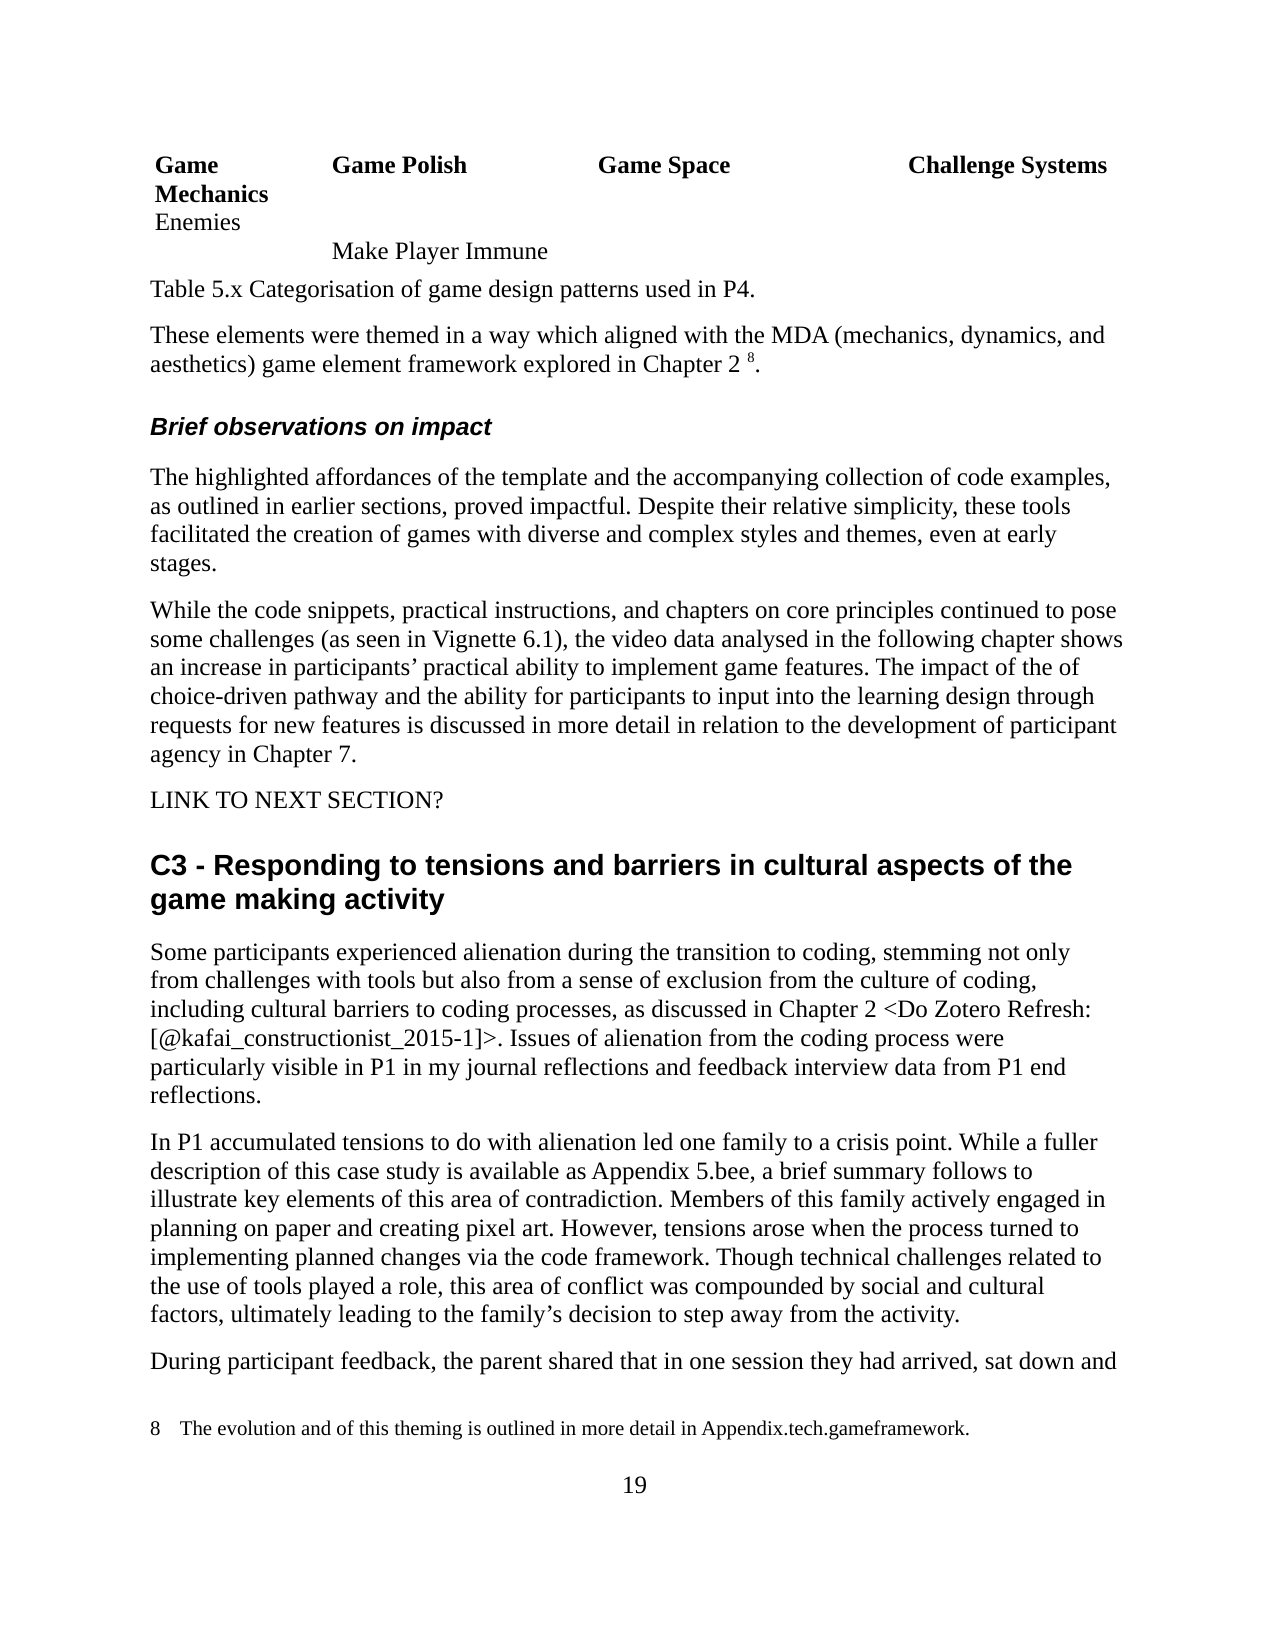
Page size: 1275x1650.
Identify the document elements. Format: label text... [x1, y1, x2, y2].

table_cell [903, 236, 1125, 265]
table_cell Enemies [150, 208, 327, 236]
text Table 5.x Categorisation of game design patterns used in P4. [150, 274, 1125, 303]
text During participant feedback, the parent shared that in one session they had arrived, sat down and [150, 1346, 1125, 1375]
table_cell [327, 208, 593, 236]
text The evolution and of this theming is outlined in more detail in Appendix.tech.gameframework. [150, 1416, 1125, 1440]
table_header Game Polish [327, 150, 593, 207]
table_cell [593, 208, 903, 236]
table_cell [150, 236, 327, 265]
text These elements were themed in a way which aligned with the MDA (mechanics, dynamics, and aesthetics) game element framework explored in Chapter 2 . [150, 321, 1125, 378]
table_header Game Space [593, 150, 903, 207]
subtitle C3 - Responding to tensions and barriers in cultural aspects of the game making activity [150, 848, 1125, 915]
text While the code snippets, practical instructions, and chapters on core principles continued to pose some challenges (as seen in Vignette 6.1), the video data analysed in the following chapter shows an increase in participants’ practical ability to implement game features. The impact of the of choice-driven pathway and the ability for participants to input into the learning design through requests for new features is discussed in more detail in relation to the development of participant agency in Chapter 7. [150, 595, 1125, 767]
table_cell [903, 208, 1125, 236]
text LINK TO NEXT SECTION? [150, 785, 1125, 814]
subtitle Brief observations on impact [150, 412, 1125, 441]
table_header Game Mechanics [150, 150, 327, 207]
table_cell [593, 236, 903, 265]
text The highlighted affordances of the template and the accompanying collection of code examples, as outlined in earlier sections, proved impactful. Despite their relative simplicity, these tools facilitated the creation of games with diverse and complex styles and themes, even at early stages. [150, 462, 1125, 577]
table_cell Make Player Immune [327, 236, 593, 265]
table_header Challenge Systems [903, 150, 1125, 207]
text Some participants experienced alienation during the transition to coding, stemming not only from challenges with tools but also from a sense of exclusion from the culture of coding, including cultural barriers to coding processes, as discussed in Chapter 2 <Do Zotero Refresh: [@kafai_constructionist_2015-1]>. Issues of alienation from the coding process were particularly visible in P1 in my journal reflections and feedback interview data from P1 end reflections. [150, 937, 1125, 1109]
text In P1 accumulated tensions to do with alienation led one family to a crisis point. While a fuller description of this case study is available as Appendix 5.bee, a brief summary follows to illustrate key elements of this area of contradiction. Members of this family actively engaged in planning on paper and creating pixel art. However, tensions arose when the process turned to implementing planned changes via the code framework. Though technical challenges related to the use of tools played a role, this area of conflict was compounded by social and cultural factors, ultimately leading to the family’s decision to step away from the activity. [150, 1127, 1125, 1328]
